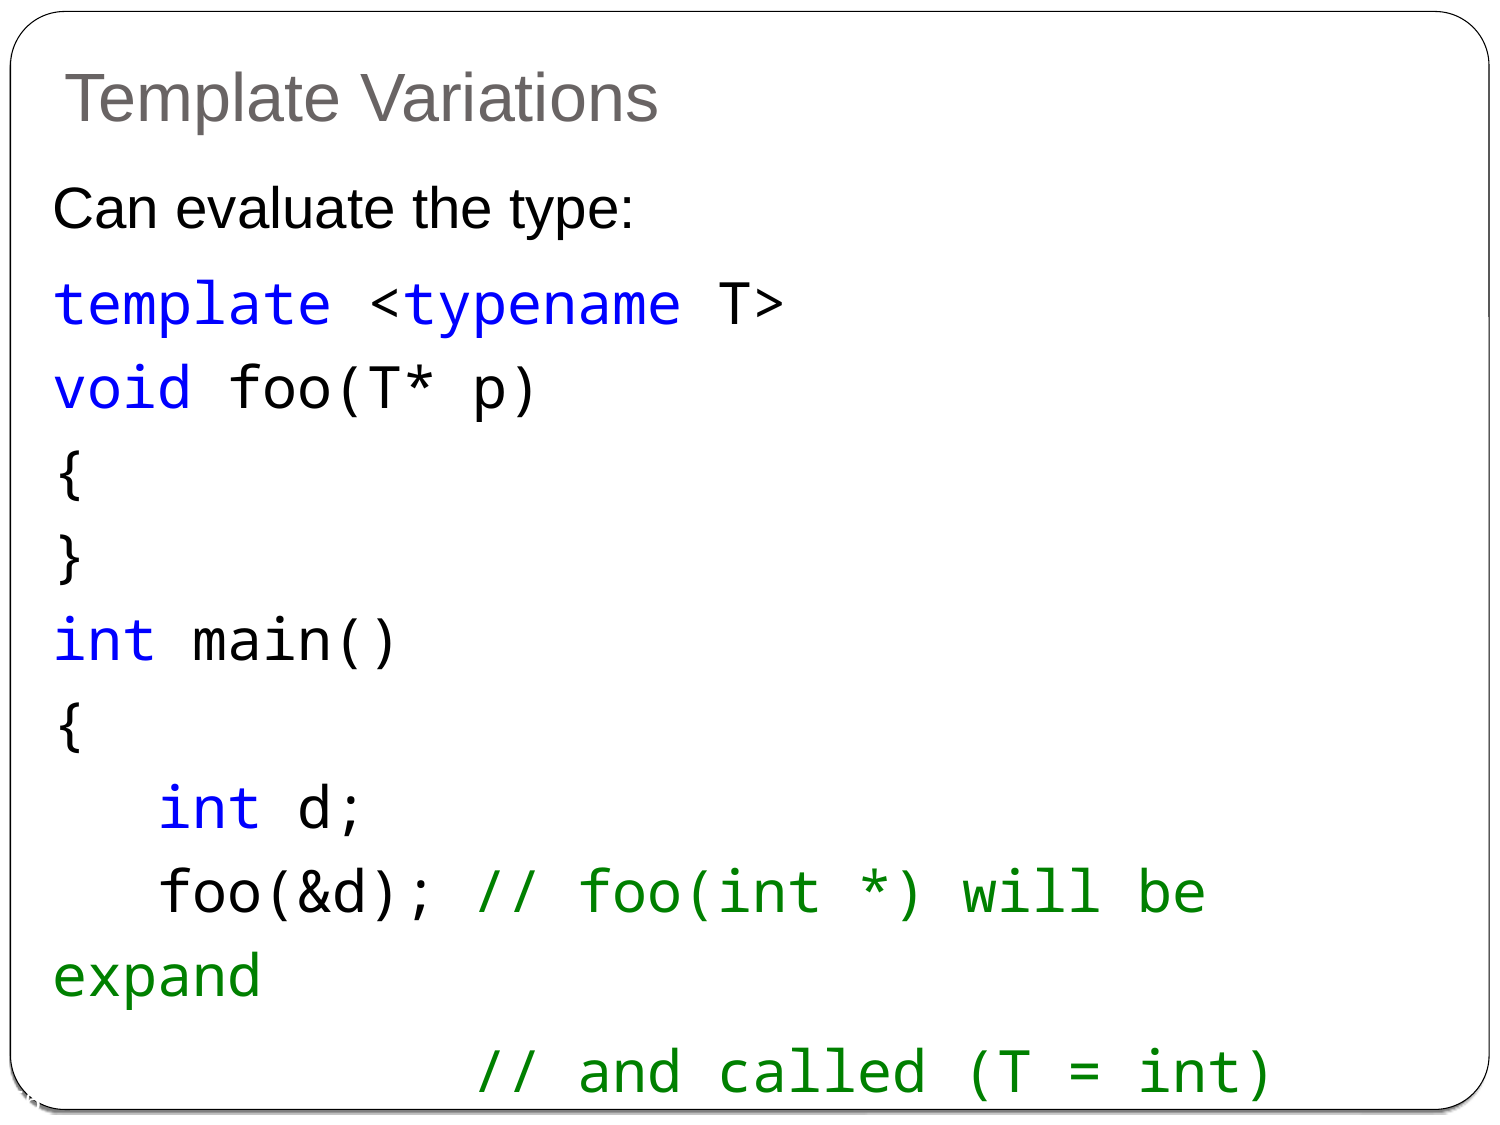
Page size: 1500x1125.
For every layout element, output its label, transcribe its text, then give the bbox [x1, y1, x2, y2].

list Can evaluate the type: template <typename T> void foo(T* p) { } int main() { int d; foo(&d); // foo(int *) will be expand // and called (T = int) } [37, 162, 1463, 1088]
slide_number [0, 1074, 50, 1125]
title Template Variations [50, 45, 1450, 150]
